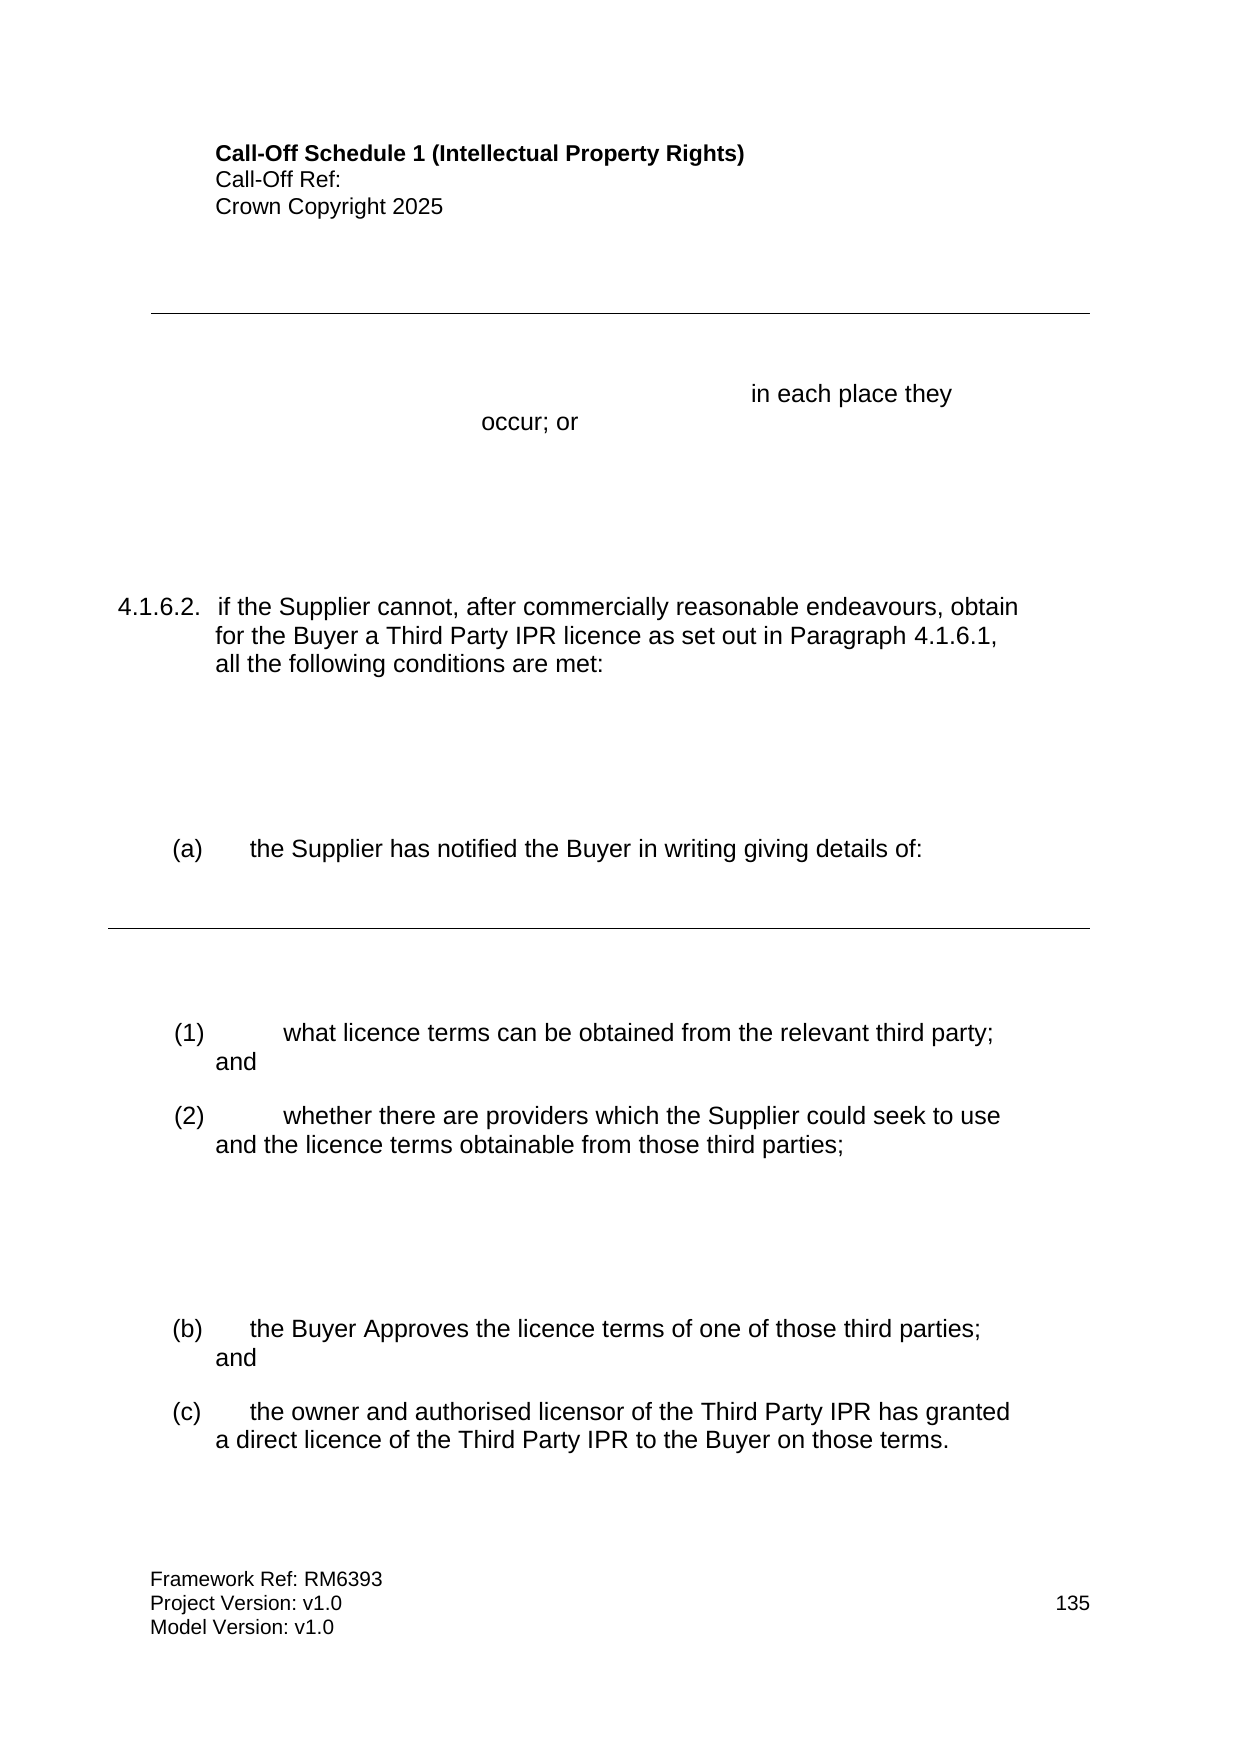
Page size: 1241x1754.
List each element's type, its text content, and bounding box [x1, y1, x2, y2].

subtitle the Supplier has notified the Buyer in writing giving details of: [108, 770, 1089, 927]
subtitle whether there are providers which the Supplier could seek to use and the licence terms obtainable from those third parties; [110, 1036, 1089, 1223]
subtitle the owner and authorised licensor of the Third Party IPR has granted a direct licence of the Third Party IPR to the Buyer on those terms. [108, 1331, 1089, 1519]
subtitle the Buyer Approves the licence terms of one of those third parties; and [108, 1250, 1089, 1331]
subtitle what licence terms can be obtained from the relevant third party; and [110, 954, 1089, 1036]
subtitle in each place they occur; or [417, 315, 1089, 501]
subtitle if the Supplier cannot, after commercially reasonable endeavours, obtain for the Buyer a Third Party IPR licence as set out in Paragraph 4.1.6.1, all the following conditions are met: [54, 528, 1089, 743]
